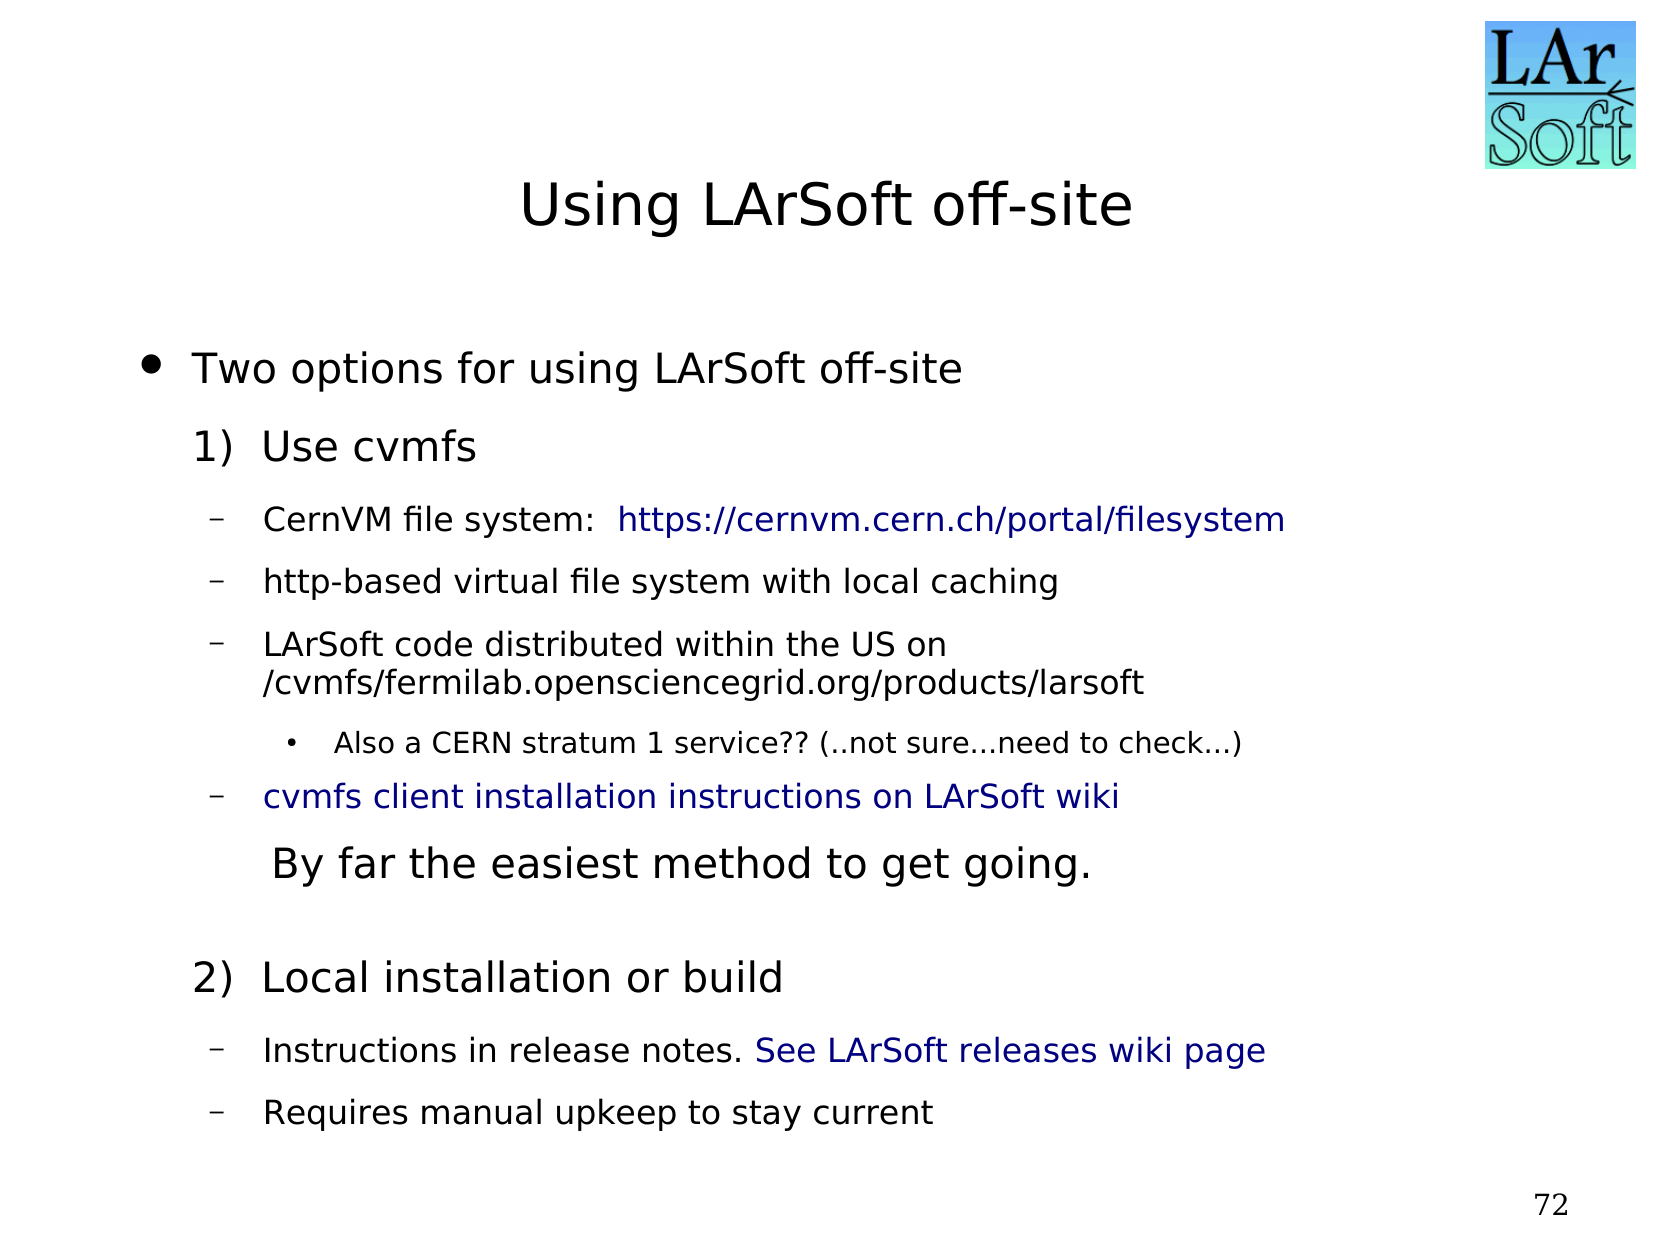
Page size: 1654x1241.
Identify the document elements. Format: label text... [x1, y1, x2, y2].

title Using LArSoft off-site [121, 102, 1533, 310]
picture [1485, 21, 1636, 169]
list Two options for using LArSoft off-site 1) Use cvmfs CernVM file system: https://cernvm.cern.ch/portal/filesystem http-based virtual file system with local caching LArSoft code distributed within the US on /cvmfs/fermilab.opensciencegrid.org/products/larsoft Also a CERN stratum 1 service?? (..not sure...need to check...) cvmfs client installation instructions on LArSoft wiki By far the easiest method to get going. 2) Local installation or build Instructions in release notes. See LArSoft releases wiki page Requires manual upkeep to stay current [121, 344, 1533, 1134]
